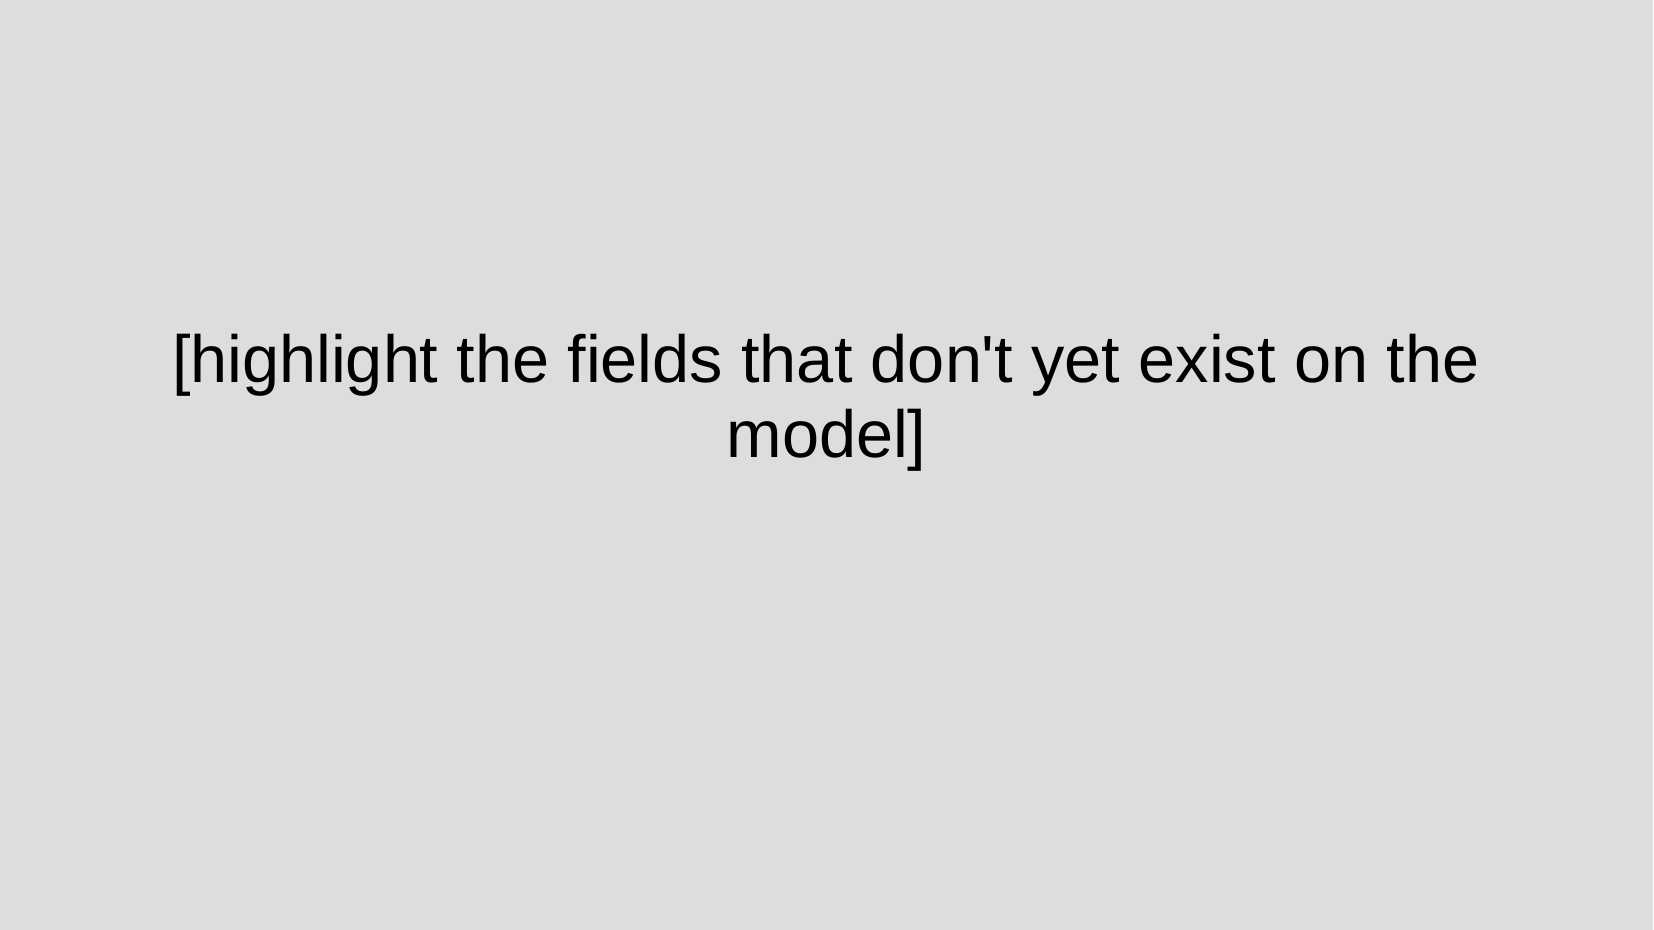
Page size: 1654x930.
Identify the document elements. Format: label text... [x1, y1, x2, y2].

subtitle [highlight the fields that don't yet exist on the model] [82, 37, 1571, 757]
